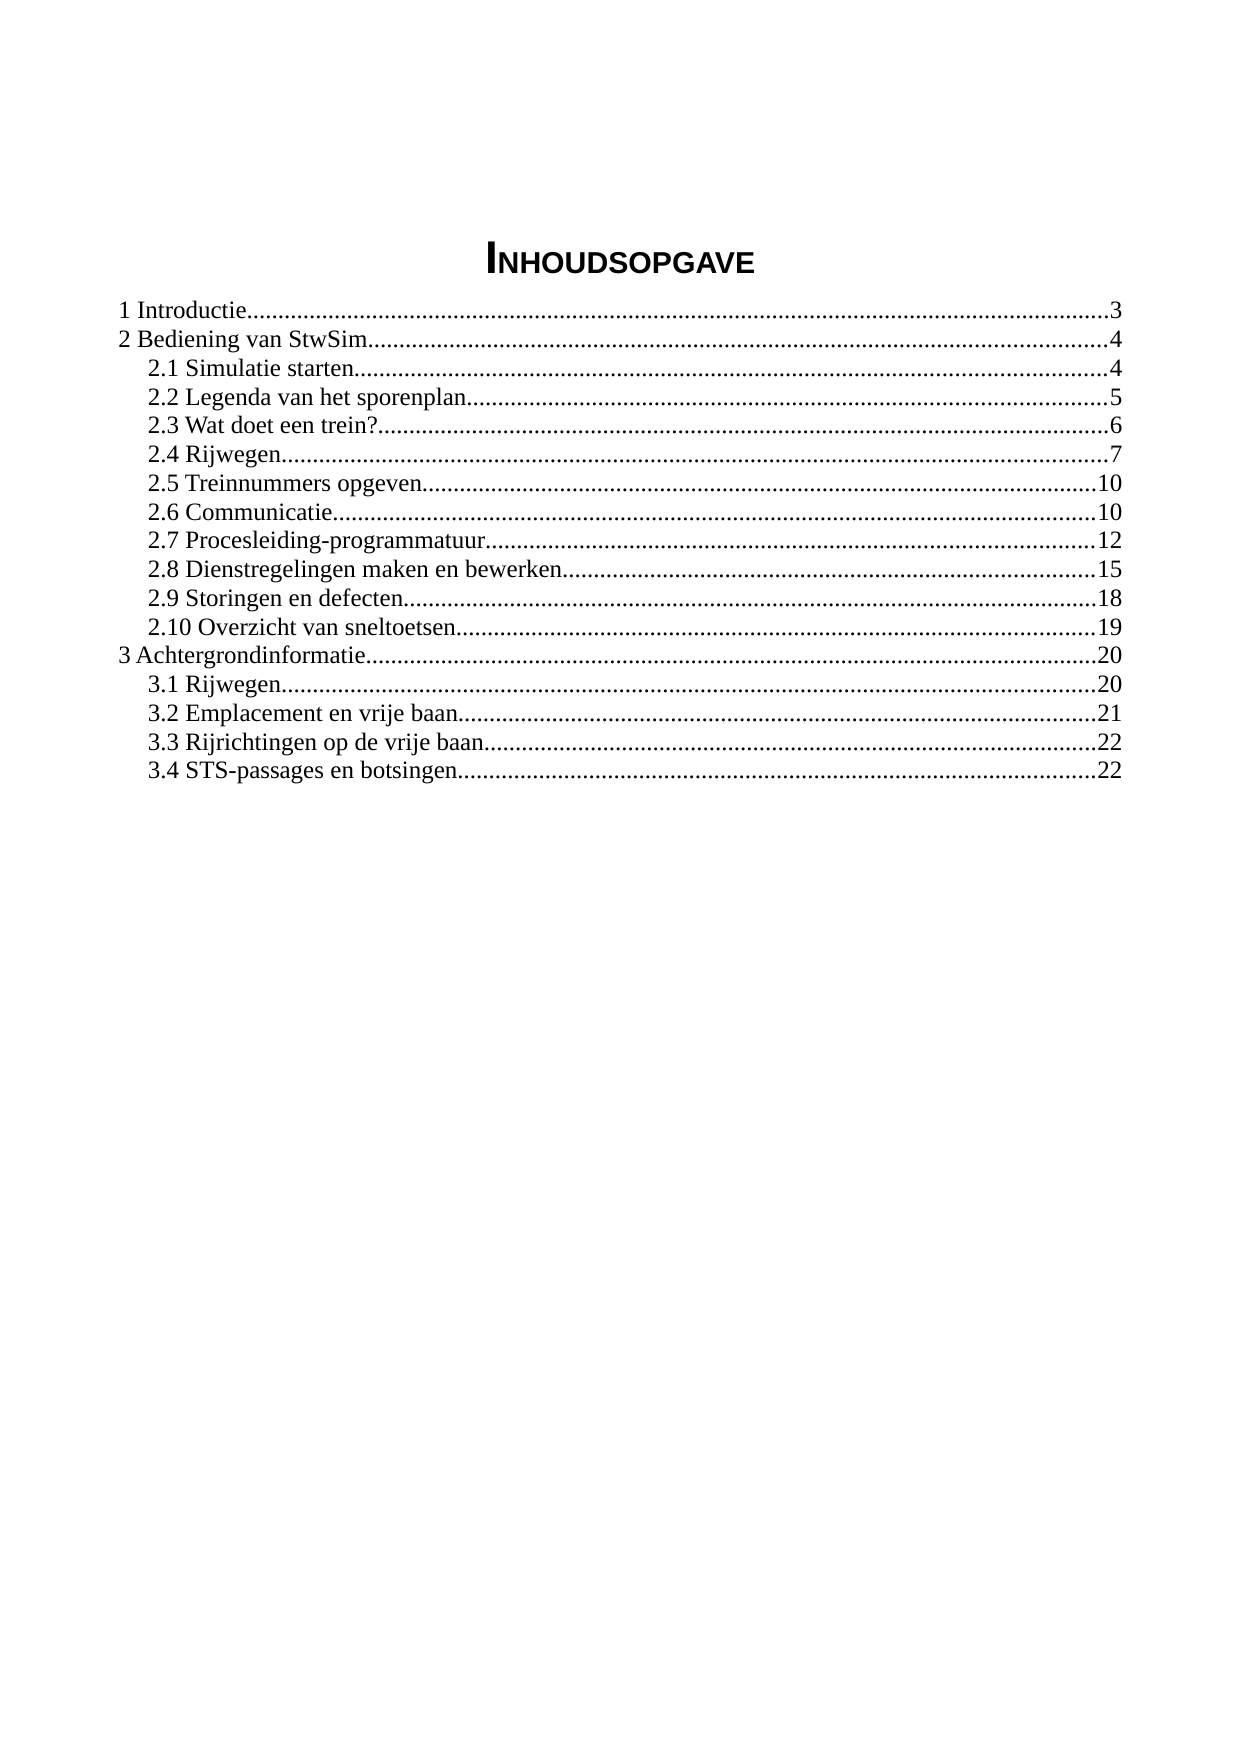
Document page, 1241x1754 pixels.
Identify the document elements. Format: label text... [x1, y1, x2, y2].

text 1 Introductie 3 [118, 295, 1122, 324]
text 2 Bediening van StwSim 4 [118, 324, 1122, 353]
text 2.2 Legenda van het sporenplan 5 [148, 382, 1122, 410]
text 2.9 Storingen en defecten 18 [148, 583, 1122, 612]
text 3.3 Rijrichtingen op de vrije baan 22 [148, 727, 1122, 755]
text 2.6 Communicatie 10 [148, 497, 1122, 525]
text 2.4 Rijwegen 7 [148, 439, 1122, 468]
text 2.10 Overzicht van sneltoetsen 19 [148, 612, 1122, 640]
text 2.3 Wat doet een trein? 6 [148, 410, 1122, 439]
text 2.1 Simulatie starten 4 [148, 353, 1122, 382]
text 3.4 STS-passages en botsingen 22 [148, 755, 1122, 784]
text 2.5 Treinnummers opgeven 10 [148, 468, 1122, 497]
text 3.1 Rijwegen 20 [148, 669, 1122, 698]
subtitle Inhoudsopgave [118, 230, 1122, 283]
text 3 Achtergrondinformatie 20 [118, 640, 1122, 669]
text 3.2 Emplacement en vrije baan 21 [148, 698, 1122, 727]
text 2.7 Procesleiding-programmatuur 12 [148, 525, 1122, 554]
text 2.8 Dienstregelingen maken en bewerken 15 [148, 554, 1122, 583]
